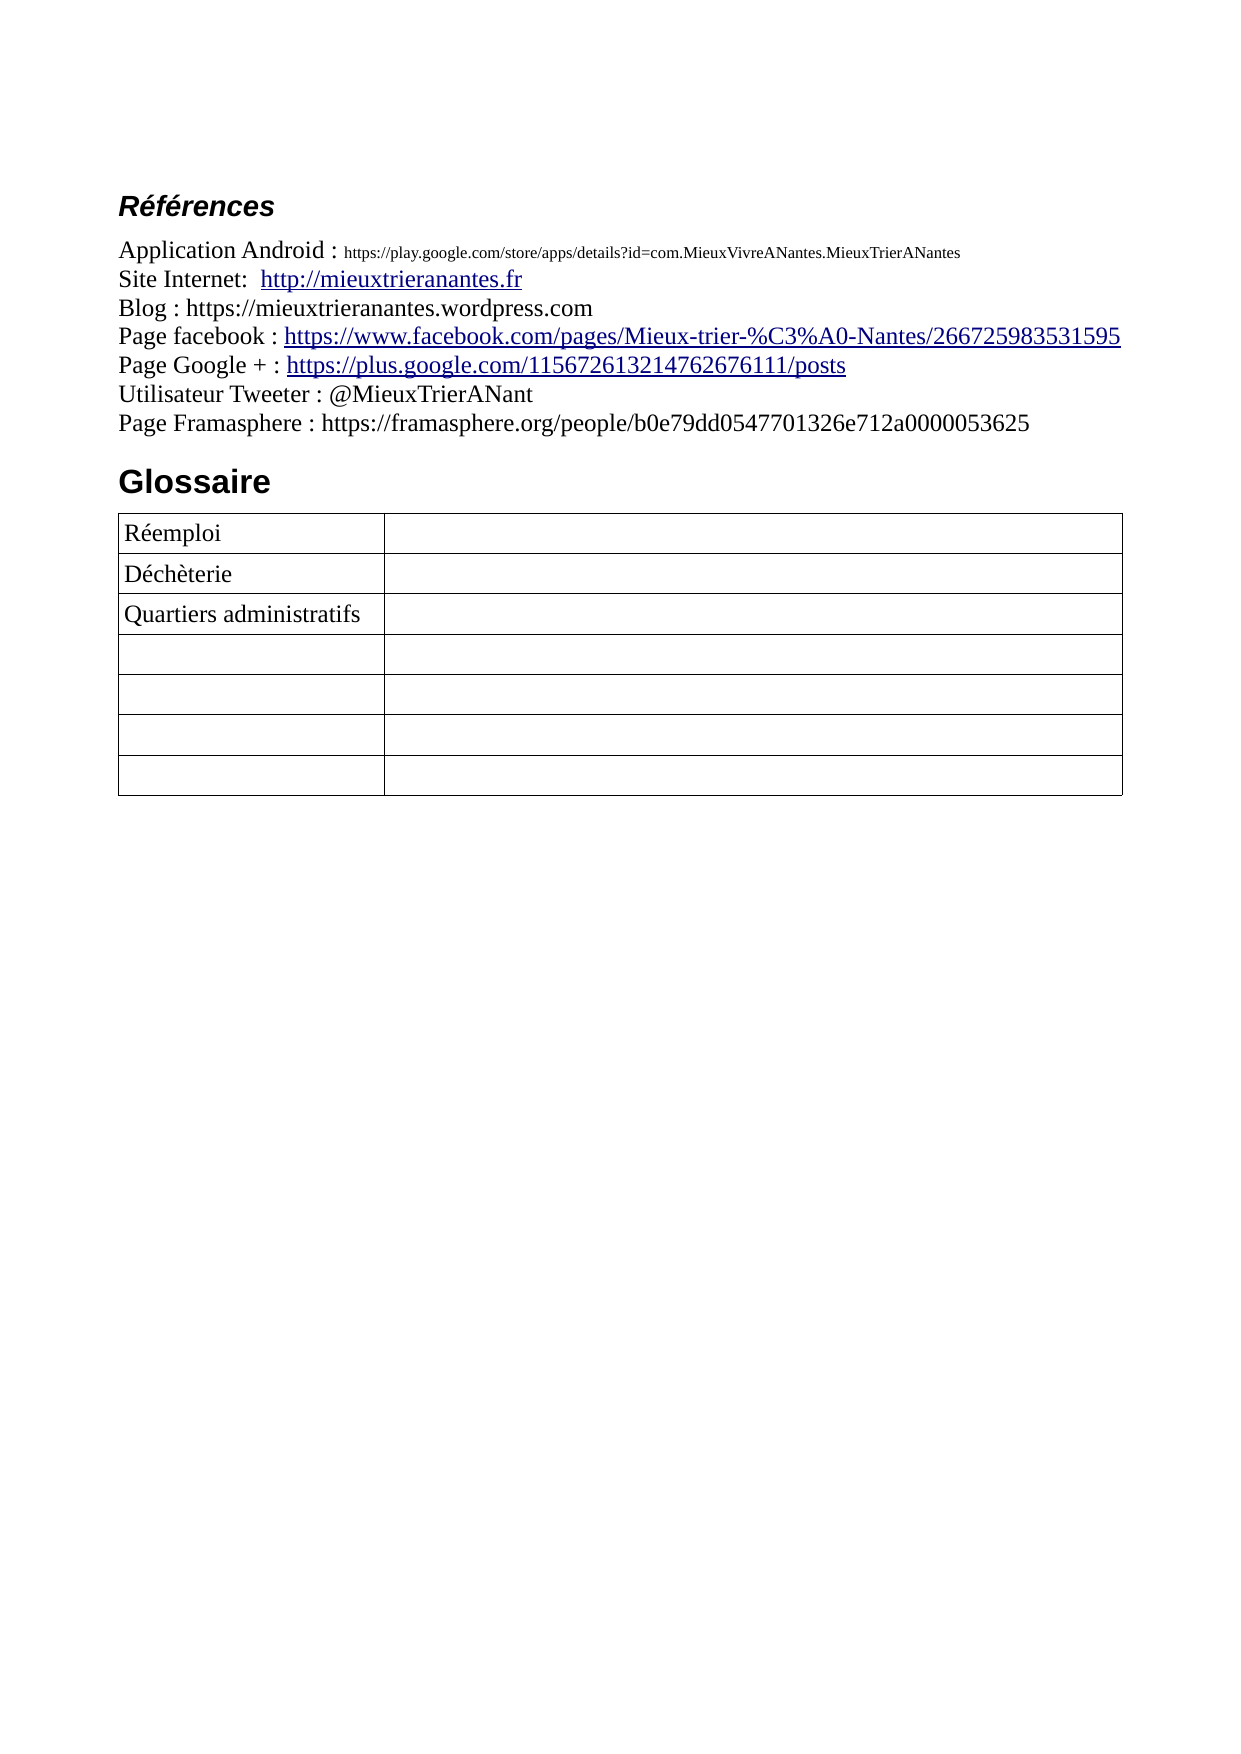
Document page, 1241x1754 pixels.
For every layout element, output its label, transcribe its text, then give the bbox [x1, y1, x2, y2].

table_cell [385, 675, 1122, 714]
table_cell [385, 594, 1122, 633]
subtitle Références [118, 189, 1122, 223]
table_cell [385, 756, 1122, 795]
subtitle Glossaire [118, 461, 1122, 500]
table_cell [119, 756, 384, 795]
table_cell [119, 715, 384, 754]
table_cell Déchèterie [119, 554, 384, 593]
table_cell [385, 715, 1122, 754]
table_cell [385, 554, 1122, 593]
table_cell [119, 635, 384, 674]
table_header [385, 514, 1122, 553]
text Application Android : https://play.google.com/store/apps/details?id=com.MieuxVivreANantes.MieuxTrierANantes [118, 235, 1122, 264]
text Page Google + : https://plus.google.com/115672613214762676111/posts [118, 350, 1122, 379]
text Blog : https://mieuxtrieranantes.wordpress.com [118, 293, 1122, 321]
table_cell Quartiers administratifs [119, 594, 384, 633]
text Page Framasphere : https://framasphere.org/people/b0e79dd0547701326e712a0000053625 [118, 408, 1122, 436]
table_cell [385, 635, 1122, 674]
text Site Internet: http://mieuxtrieranantes.fr [118, 264, 1122, 293]
text Utilisateur Tweeter : @MieuxTrierANant [118, 379, 1122, 408]
text Page facebook : https://www.facebook.com/pages/Mieux-trier-%C3%A0-Nantes/266725983531595 [118, 321, 1122, 350]
table_cell [119, 675, 384, 714]
table_header Réemploi [119, 514, 384, 553]
